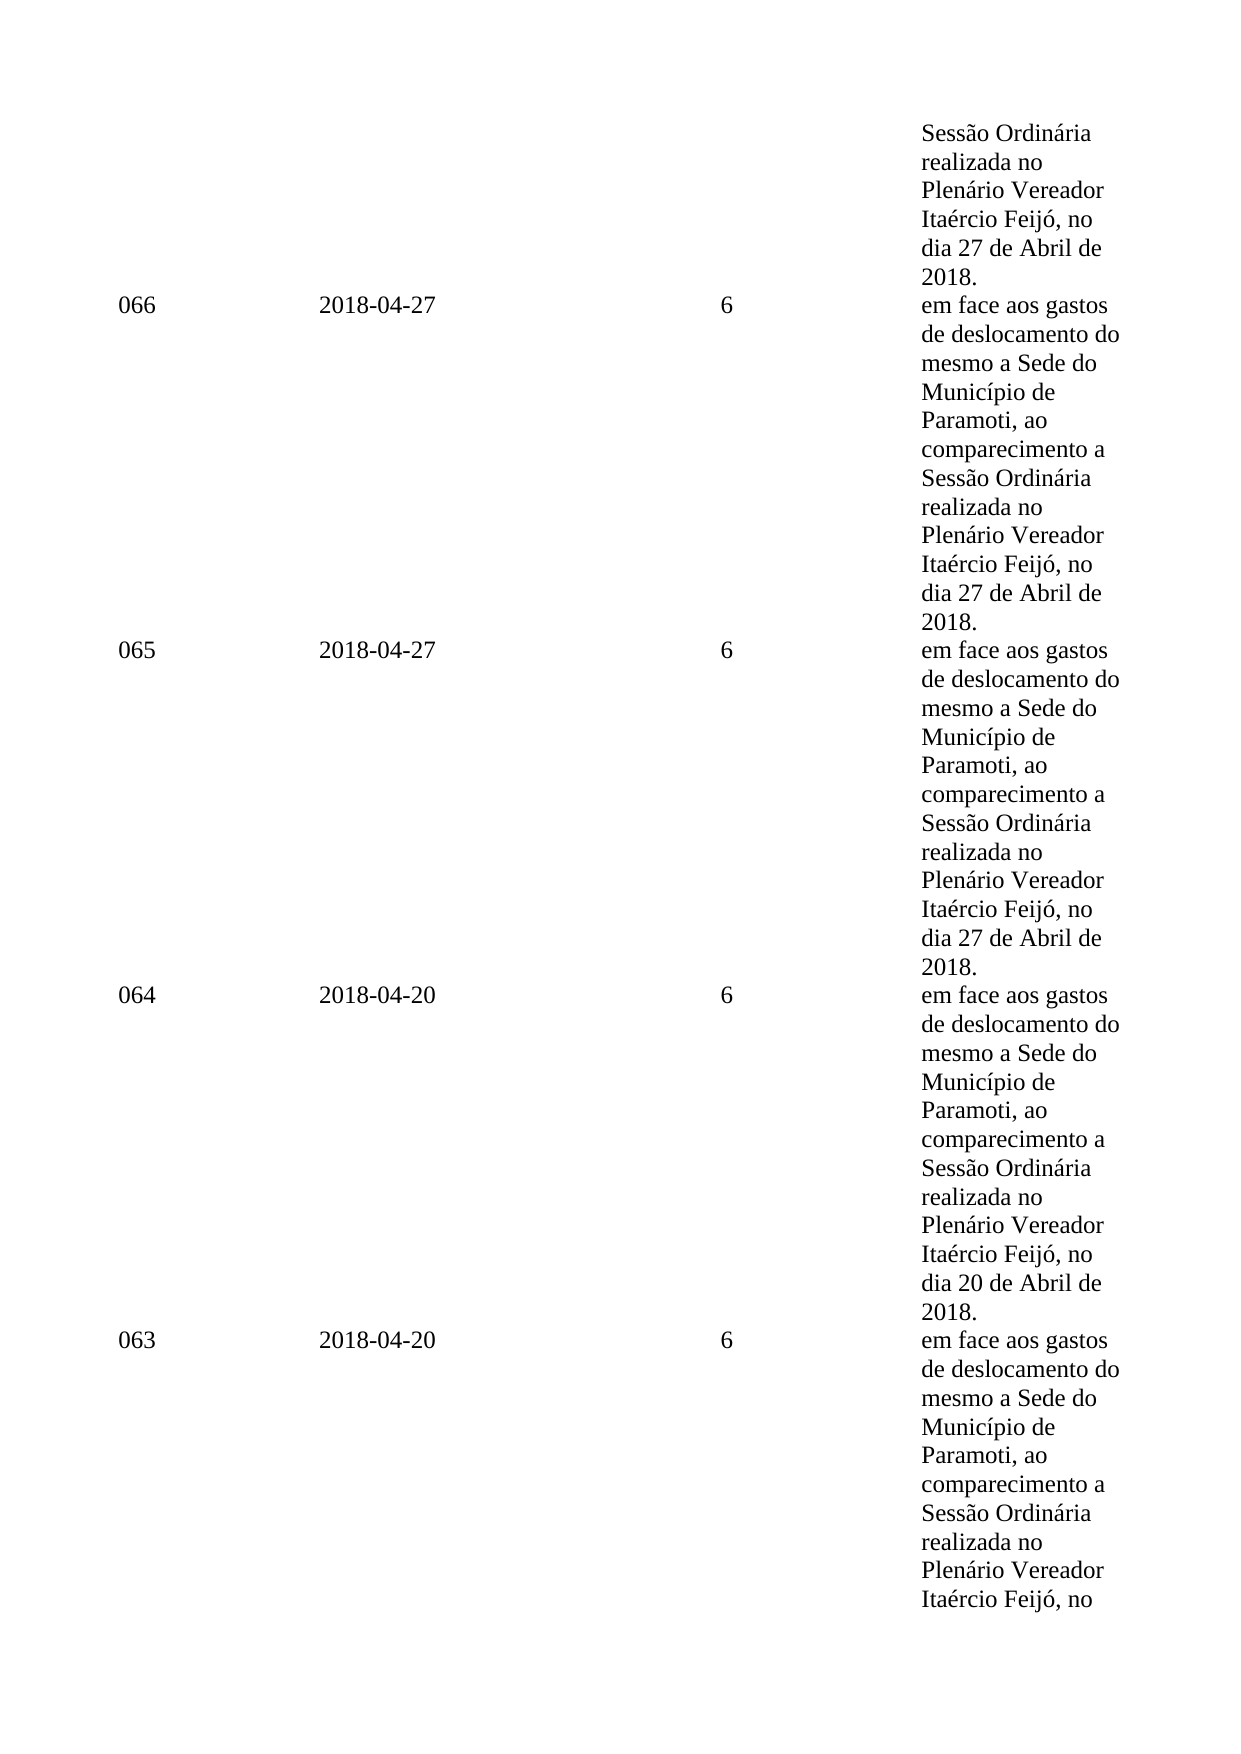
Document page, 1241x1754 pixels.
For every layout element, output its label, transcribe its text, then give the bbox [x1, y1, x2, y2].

table_cell 066 [118, 291, 319, 636]
table_cell [520, 118, 720, 291]
table_cell em face aos gastos de deslocamento do mesmo a Sede do Município de Paramoti, ao comparecimento a Sessão Ordinária realizada no Plenário Vereador Itaércio Feijó, no dia 27 de Abril de 2018. [921, 291, 1122, 636]
table_cell 2018-04-27 [319, 636, 519, 981]
table_cell [520, 291, 720, 636]
table_cell [520, 981, 720, 1326]
table_cell em face aos gastos de deslocamento do mesmo a Sede do Município de Paramoti, ao comparecimento a Sessão Ordinária realizada no Plenário Vereador Itaércio Feijó, no dia 20 de Abril de 2018. [921, 981, 1122, 1326]
table_cell 6 [720, 1326, 921, 1613]
table_cell 063 [118, 1326, 319, 1613]
table_cell [520, 1326, 720, 1613]
table_cell [520, 636, 720, 981]
table_cell em face aos gastos de deslocamento do mesmo a Sede do Município de Paramoti, ao comparecimento a Sessão Ordinária realizada no Plenário Vereador Itaércio Feijó, no [921, 1326, 1122, 1613]
table_cell em face aos gastos de deslocamento do mesmo a Sede do Município de Paramoti, ao comparecimento a Sessão Ordinária realizada no Plenário Vereador Itaércio Feijó, no dia 27 de Abril de 2018. [921, 636, 1122, 981]
table_cell [319, 118, 519, 291]
table_cell 6 [720, 981, 921, 1326]
table_cell 2018-04-20 [319, 1326, 519, 1613]
table_cell 2018-04-27 [319, 291, 519, 636]
table_cell 065 [118, 636, 319, 981]
table_cell [720, 118, 921, 291]
table_cell 2018-04-20 [319, 981, 519, 1326]
table_cell 6 [720, 636, 921, 981]
table_cell [118, 118, 319, 291]
table_cell Sessão Ordinária realizada no Plenário Vereador Itaércio Feijó, no dia 27 de Abril de 2018. [921, 118, 1122, 291]
table_cell 064 [118, 981, 319, 1326]
table_cell 6 [720, 291, 921, 636]
